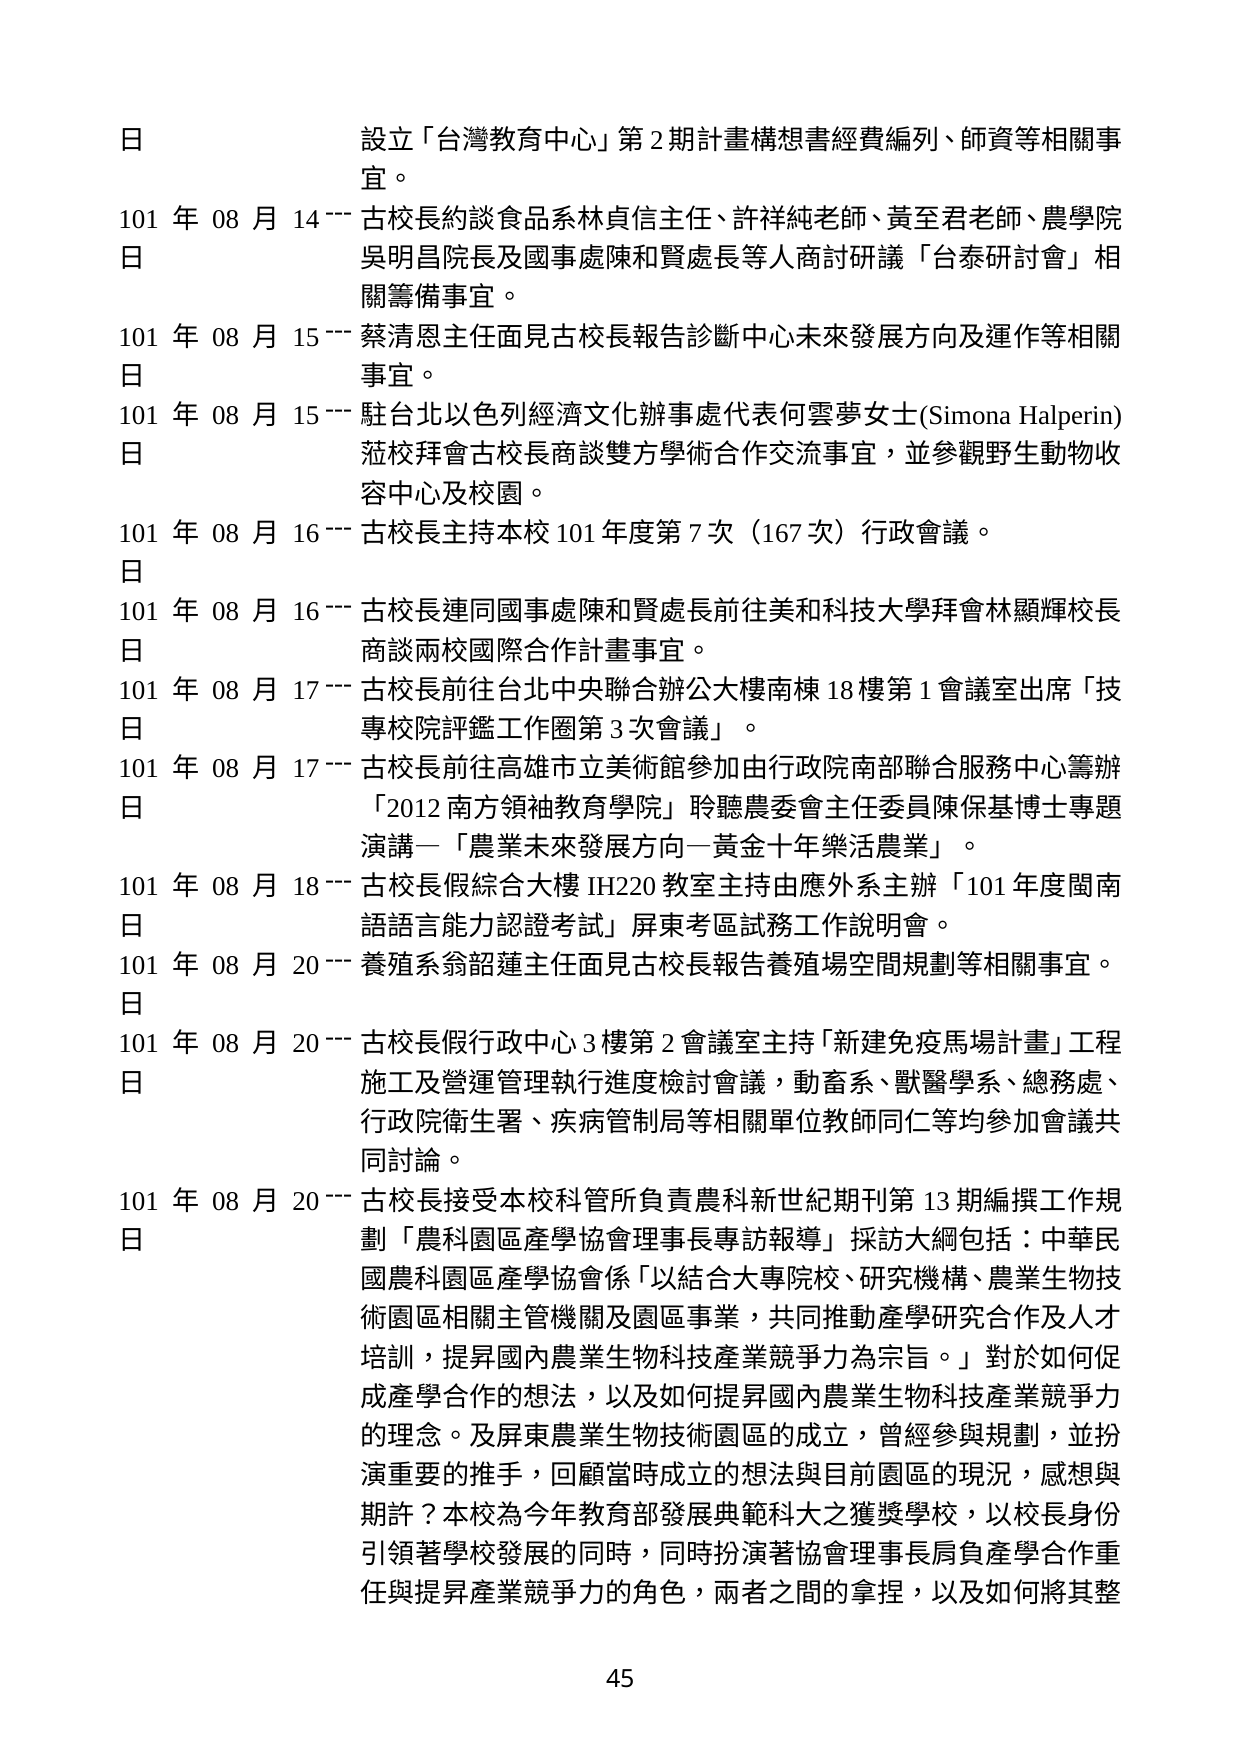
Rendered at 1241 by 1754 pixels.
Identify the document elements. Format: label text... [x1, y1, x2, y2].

table_cell 古校長假綜合大樓IH220教室主持由應外系主辦「101年度閩南語語言能力認證考試」屏東考區試務工作說明會。 [358, 864, 1125, 943]
table_cell 101年08月17日 [115, 746, 322, 864]
table_cell 蔡清恩主任面見古校長報告診斷中心未來發展方向及運作等相關事宜。 [358, 315, 1125, 393]
table_cell 101年08月20日 [115, 943, 322, 1021]
table_cell 101年08月20日 [115, 1179, 322, 1610]
table_cell 101年08月18日 [115, 864, 322, 943]
table_cell 古校長連同國事處陳和賢處長前往美和科技大學拜會林顯輝校長商談兩校國際合作計畫事宜。 [358, 589, 1125, 668]
table_cell 養殖系翁韶蓮主任面見古校長報告養殖場空間規劃等相關事宜。 [358, 943, 1125, 1021]
table_cell 古校長主持本校101年度第7次（167次）行政會議。 [358, 511, 1125, 589]
table_cell 101年08月20日 [115, 1021, 322, 1178]
table_cell --- [322, 197, 357, 314]
table_cell 101年08月15日 [115, 315, 322, 393]
table_cell --- [322, 668, 357, 746]
table_cell 101年08月17日 [115, 668, 322, 746]
table_cell --- [322, 1179, 357, 1610]
table_cell --- [322, 1021, 357, 1178]
table_cell --- [322, 864, 357, 943]
table_cell 古校長接受本校科管所負責農科新世紀期刊第13期編撰工作規劃「農科園區產學協會理事長專訪報導」採訪大綱包括：中華民國農科園區產學協會係「以結合大專院校、研究機構、農業生物技術園區相關主管機關及園區事業，共同推動產學研究合作及人才培訓，提昇國內農業生物科技產業競爭力為宗旨。」對於如何促成產學合作的想法，以及如何提昇國內農業生物科技產業競爭力的理念。及屏東農業生物技術園區的成立，曾經參與規劃，並扮演重要的推手，回顧當時成立的想法與目前園區的現況，感想與期許？本校為今年教育部發展典範科大之獲獎學校，以校長身份引領著學校發展的同時，同時扮演著協會理事長肩負產學合作重任與提昇產業競爭力的角色，兩者之間的拿捏，以及如何將其整 [358, 1179, 1125, 1610]
table_cell 101年08月16日 [115, 511, 322, 589]
table_cell --- [322, 943, 357, 1021]
table_cell --- [322, 118, 357, 197]
table_cell 日 [115, 118, 322, 197]
table_cell 101年08月15日 [115, 393, 322, 511]
table_cell --- [322, 511, 357, 589]
table_cell --- [322, 589, 357, 668]
table_cell 101年08月14日 [115, 197, 322, 314]
table_cell 古校長假行政中心3樓第2會議室主持「新建免疫馬場計畫」工程施工及營運管理執行進度檢討會議，動畜系、獸醫學系、總務處、行政院衛生署、疾病管制局等相關單位教師同仁等均參加會議共同討論。 [358, 1021, 1125, 1178]
table_cell 駐台北以色列經濟文化辦事處代表何雲夢女士(Simona Halperin)蒞校拜會古校長商談雙方學術合作交流事宜，並參觀野生動物收容中心及校園。 [358, 393, 1125, 511]
table_cell --- [322, 746, 357, 864]
table_cell 設立「台灣教育中心」第2期計畫構想書經費編列、師資等相關事宜。 [358, 118, 1125, 197]
table_cell 古校長前往台北中央聯合辦公大樓南棟18樓第1會議室出席「技專校院評鑑工作圈第3次會議」。 [358, 668, 1125, 746]
table_cell --- [322, 315, 357, 393]
table_cell --- [322, 393, 357, 511]
table_cell 古校長前往高雄市立美術館參加由行政院南部聯合服務中心籌辦「2012南方領袖教育學院」聆聽農委會主任委員陳保基博士專題演講—「農業未來發展方向—黃金十年樂活農業」。 [358, 746, 1125, 864]
table_cell 101年08月16日 [115, 589, 322, 668]
table_cell 古校長約談食品系林貞信主任、許祥純老師、黃至君老師、農學院吳明昌院長及國事處陳和賢處長等人商討研議「台泰研討會」相關籌備事宜。 [358, 197, 1125, 314]
